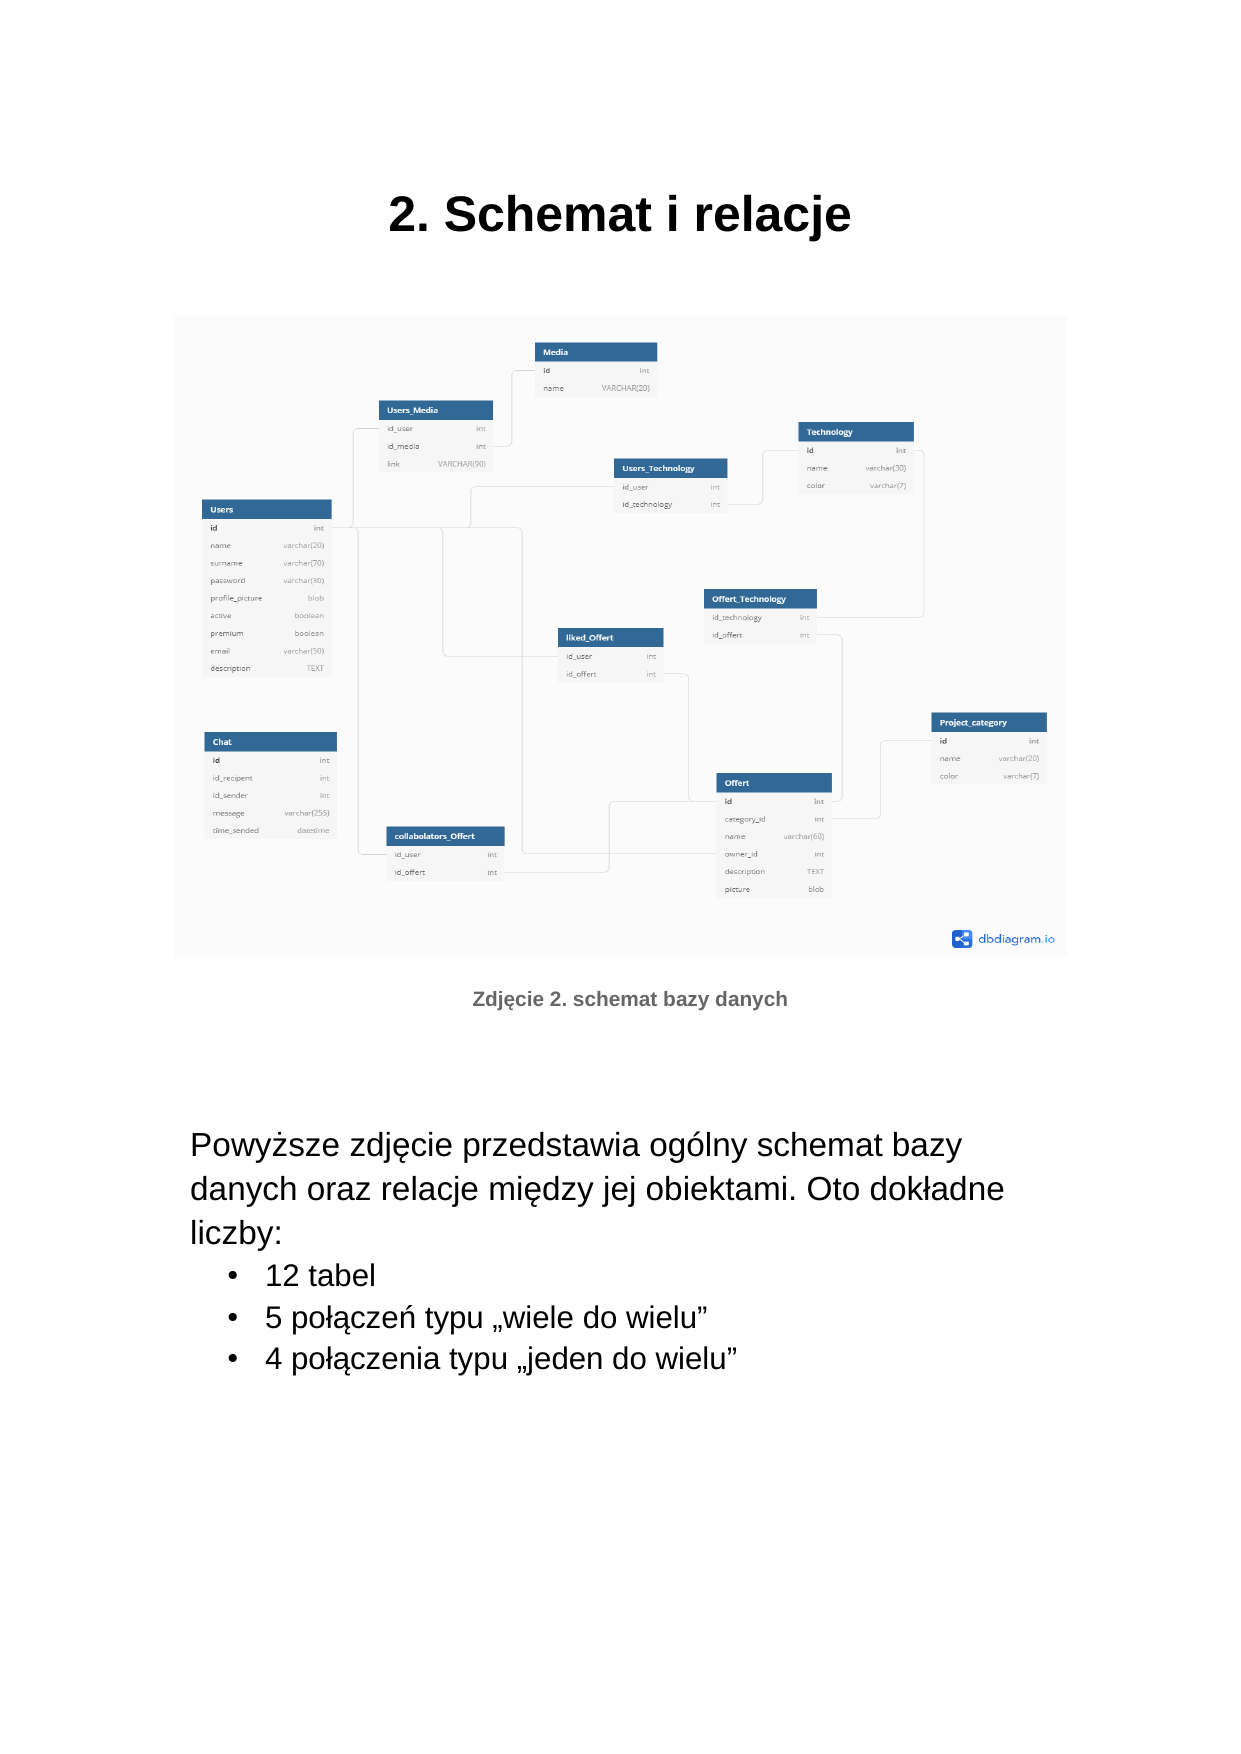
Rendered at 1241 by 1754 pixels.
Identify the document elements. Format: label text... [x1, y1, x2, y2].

text Powyższe zdjęcie przedstawia ogólny schemat bazy danych oraz relacje między jej obiektami. Oto dokładne liczby: [190, 1125, 1071, 1252]
text Zdjęcie 2. schemat bazy danych [190, 987, 1071, 1011]
list 5 połączeń typu „wiele do wielu” [227, 1299, 1122, 1335]
list 4 połączenia typu „jeden do wielu” [227, 1340, 1122, 1377]
text 2. Schemat i relacje [118, 184, 1122, 242]
list 12 tabel [227, 1257, 1122, 1293]
